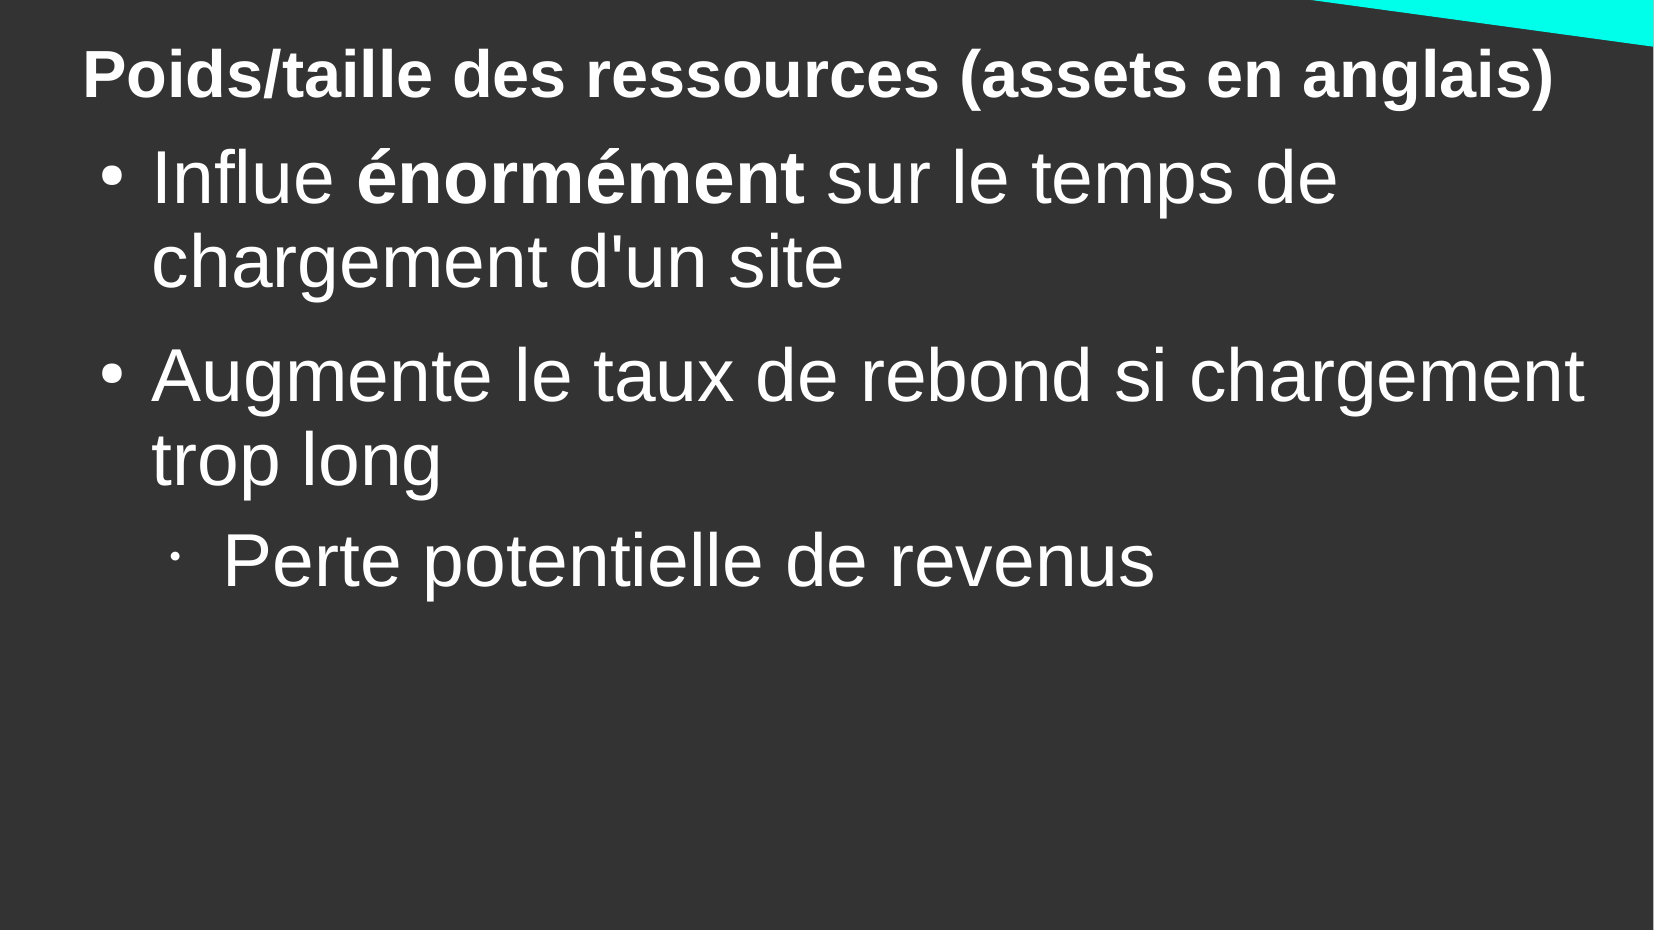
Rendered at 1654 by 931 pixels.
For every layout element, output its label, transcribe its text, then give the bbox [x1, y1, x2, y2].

title Poids/taille des ressources (assets en anglais) [82, 37, 1619, 119]
text_box [1311, 0, 1654, 47]
list Influe énormément sur le temps de chargement d'un site Augmente le taux de rebond si chargement trop long Perte potentielle de revenus [80, 135, 1620, 709]
